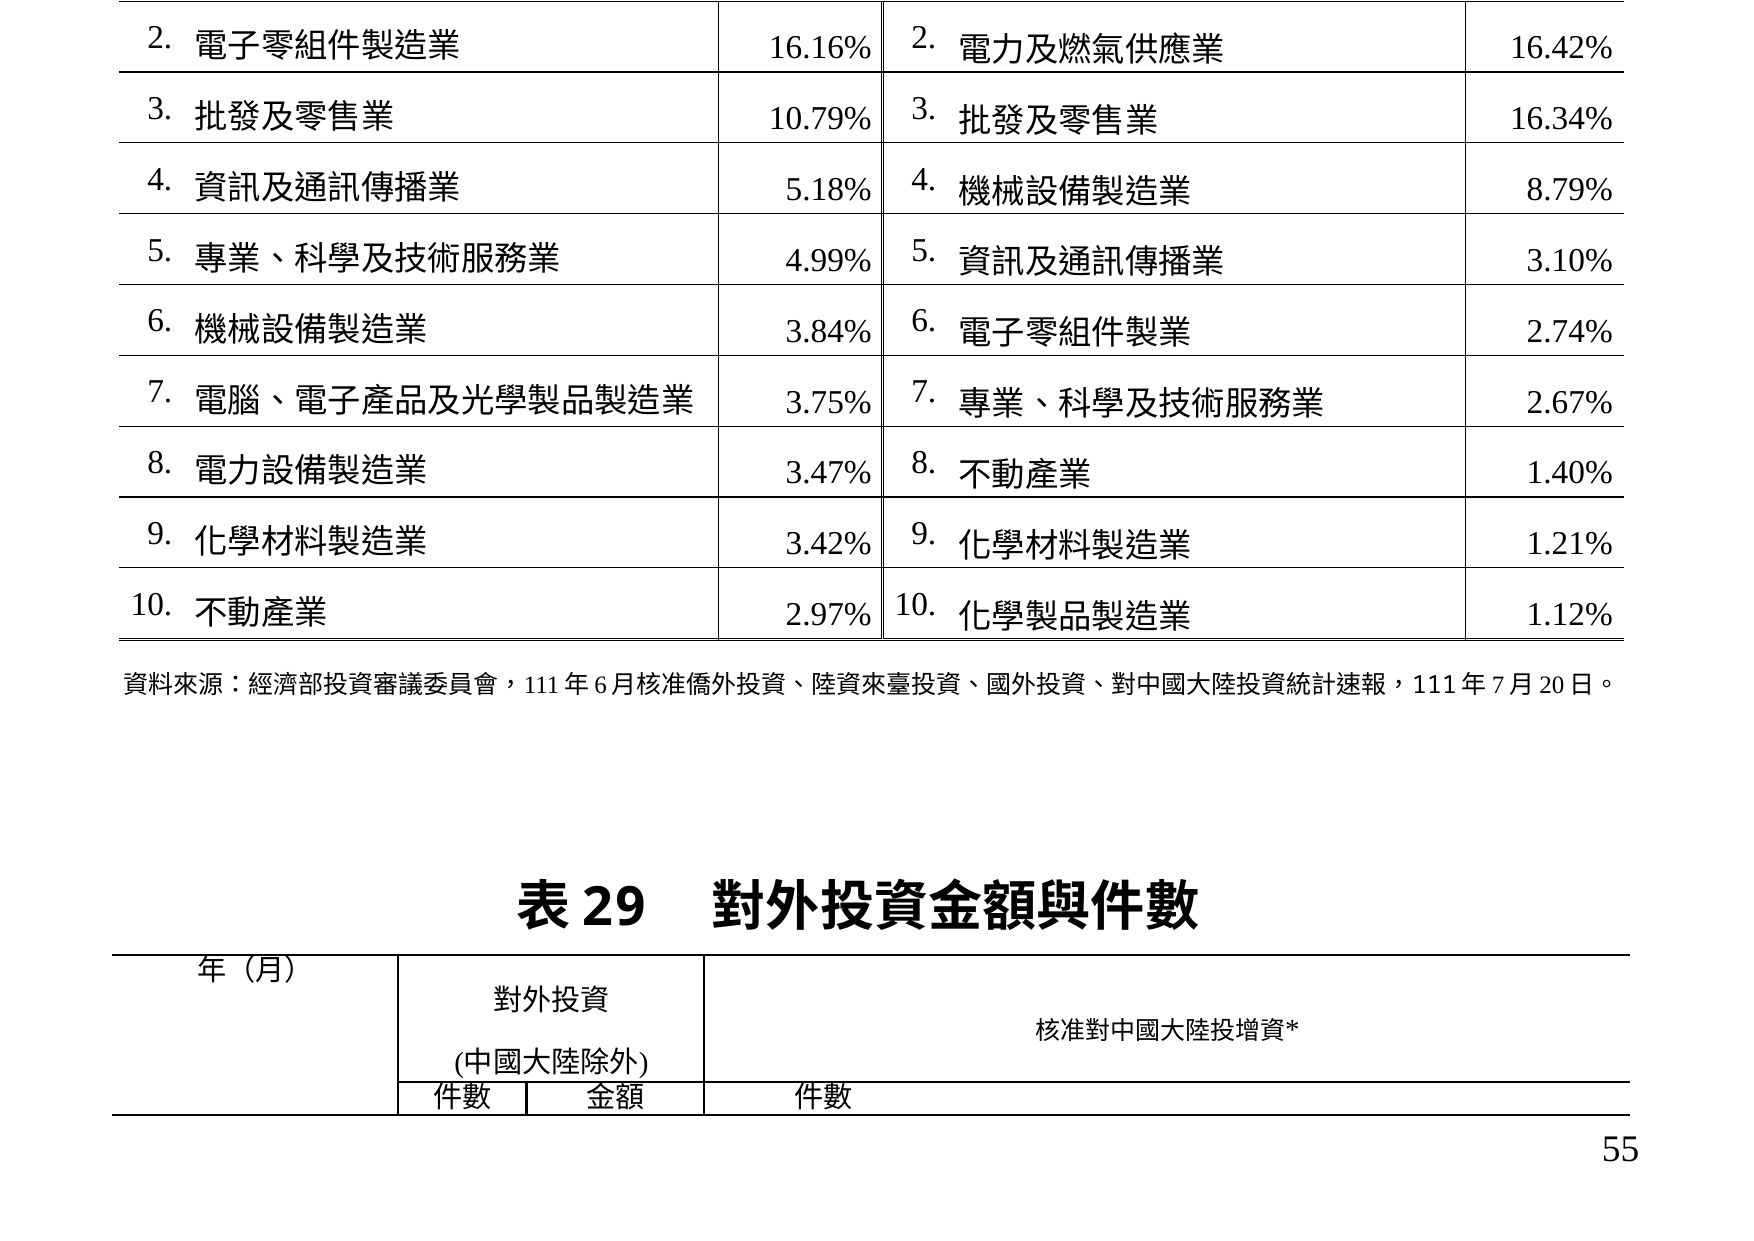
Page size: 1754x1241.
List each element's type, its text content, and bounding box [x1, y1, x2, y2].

table_cell 化學材料製造業 [183, 498, 718, 567]
text 資料來源：經濟部投資審議委員會，111年6月核准僑外投資、陸資來臺投資、國外投資、對中國大陸投資統計速報，111年7月20日。 [103, 641, 1639, 704]
table_cell 2. [884, 2, 947, 71]
table_cell 1.21% [1466, 498, 1624, 567]
table_cell 10.79% [719, 73, 881, 142]
table_cell 批發及零售業 [947, 73, 1465, 142]
table_cell 件數 [399, 1083, 525, 1114]
table_cell 3.47% [719, 427, 881, 496]
table_cell 5. [884, 214, 947, 284]
table_cell 10. [119, 568, 183, 638]
table_cell 化學製品製造業 [947, 568, 1465, 638]
table_cell 6. [884, 285, 947, 355]
table_cell 批發及零售業 [183, 73, 718, 142]
table_cell 1.12% [1466, 568, 1624, 638]
table_cell 7. [884, 356, 947, 426]
table_cell 5.18% [719, 143, 881, 213]
table_cell 2. [119, 2, 183, 71]
table_header 對外投資 (中國大陸除外) [399, 956, 703, 1081]
table_cell 10. [884, 568, 947, 638]
table_cell 16.16% [719, 2, 881, 71]
table_cell 金額 [528, 1083, 703, 1114]
table_cell 5. [119, 214, 183, 284]
table_cell 化學材料製造業 [947, 498, 1465, 567]
table_cell 電力及燃氣供應業 [947, 2, 1465, 71]
table_cell 16.42% [1466, 2, 1624, 71]
table_cell 9. [884, 498, 947, 567]
table_cell 2.97% [719, 568, 881, 638]
table_cell 4. [884, 143, 947, 213]
table_cell 4. [119, 143, 183, 213]
table_cell 專業、科學及技術服務業 [183, 214, 718, 284]
table_cell 8. [119, 427, 183, 496]
table_cell 不動產業 [947, 427, 1465, 496]
table_cell 6. [119, 285, 183, 355]
table_cell 3.10% [1466, 214, 1624, 284]
table_cell 8.79% [1466, 143, 1624, 213]
table_cell 件數 [705, 1083, 942, 1114]
subtitle 表29 對外投資金額與件數 [103, 829, 1639, 954]
table_cell 資訊及通訊傳播業 [947, 214, 1465, 284]
table_cell [1427, 1083, 1630, 1114]
table_cell 2.67% [1466, 356, 1624, 426]
table_header 核准對中國大陸投增資* [705, 956, 1630, 1081]
table_cell 3.75% [719, 356, 881, 426]
table_cell 3.84% [719, 285, 881, 355]
table_cell 電子零組件製業 [947, 285, 1465, 355]
table_cell 3. [119, 73, 183, 142]
table_cell 電腦、電子產品及光學製品製造業 [183, 356, 718, 426]
table_cell 8. [884, 427, 947, 496]
table_cell 1.40% [1466, 427, 1624, 496]
table_cell 電力設備製造業 [183, 427, 718, 496]
table_header 年（月） [112, 956, 397, 1114]
table_cell 4.99% [719, 214, 881, 284]
table_cell 專業、科學及技術服務業 [947, 356, 1465, 426]
table_cell [1197, 1083, 1427, 1114]
table_cell 機械設備製造業 [183, 285, 718, 355]
table_cell 資訊及通訊傳播業 [183, 143, 718, 213]
table_cell 電子零組件製造業 [183, 2, 718, 71]
table_cell 機械設備製造業 [947, 143, 1465, 213]
table_cell 3.42% [719, 498, 881, 567]
table_cell 3. [884, 73, 947, 142]
table_cell 2.74% [1466, 285, 1624, 355]
table_cell 7. [119, 356, 183, 426]
table_cell 16.34% [1466, 73, 1624, 142]
table_cell [942, 1083, 1197, 1114]
table_cell 不動產業 [183, 568, 718, 638]
table_cell 9. [119, 498, 183, 567]
